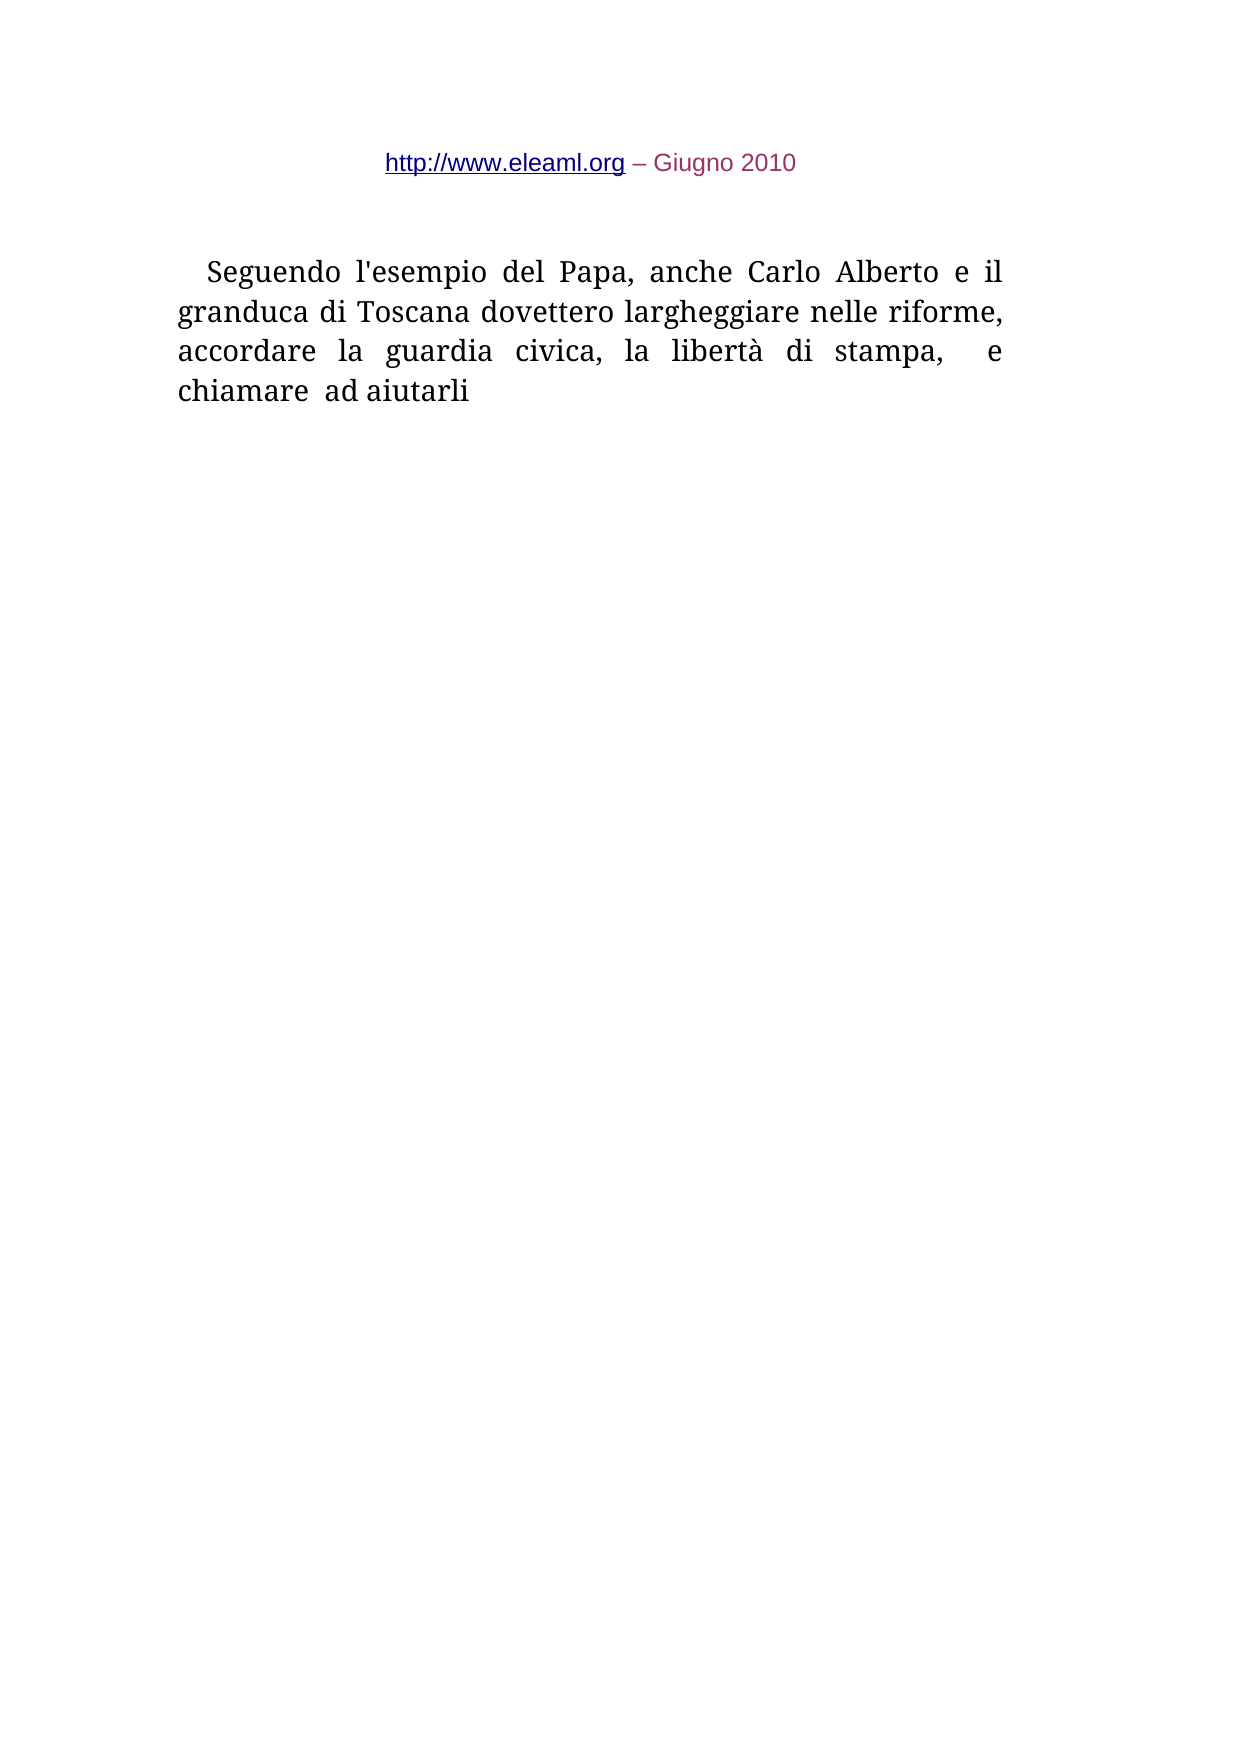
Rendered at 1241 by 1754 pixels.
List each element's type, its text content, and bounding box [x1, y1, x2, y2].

text Seguendo l'esempio del Papa, anche Carlo Alberto e il granduca di Toscana dovettero largheggiare nelle riforme, accordare la guardia civica, la libertà di stampa, e chiamare ad aiutarli [177, 251, 1004, 410]
